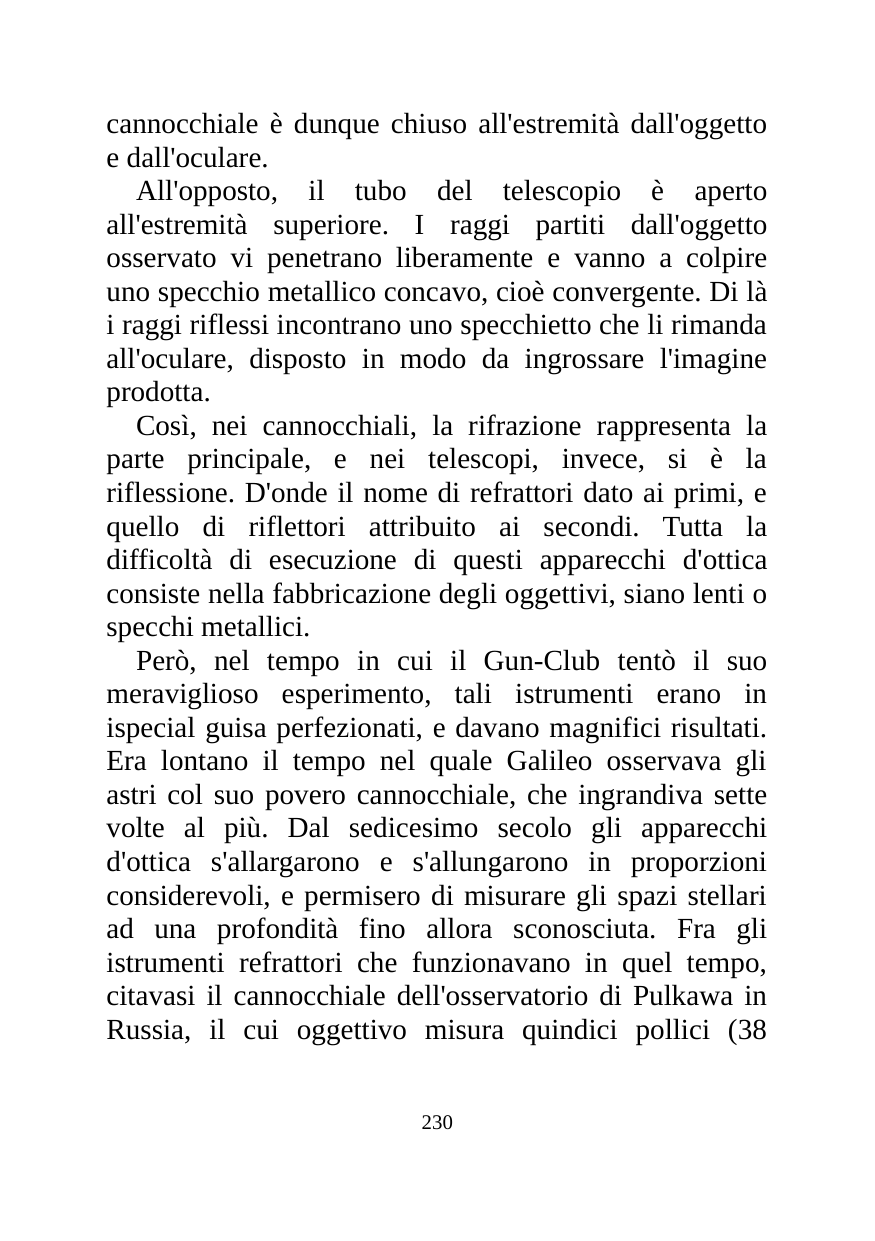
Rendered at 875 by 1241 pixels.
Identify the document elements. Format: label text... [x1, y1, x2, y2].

text All'opposto, il tubo del telescopio è aperto all'estremità superiore. I raggi partiti dall'oggetto osservato vi penetrano liberamente e vanno a colpire uno specchio metallico concavo, cioè convergente. Di là i raggi riflessi incontrano uno specchietto che li rimanda all'oculare, disposto in modo da ingrossare l'imagine prodotta. [106, 173, 768, 408]
text Così, nei cannocchiali, la rifrazione rappresenta la parte principale, e nei telescopi, invece, si è la riflessione. D'onde il nome di refrattori dato ai primi, e quello di riflettori attribuito ai secondi. Tutta la difficoltà di esecuzione di questi apparecchi d'ottica consiste nella fabbricazione degli oggettivi, siano lenti o specchi metallici. [106, 408, 768, 643]
text cannocchiale è dunque chiuso all'estremità dall'oggetto e dall'oculare. [106, 106, 768, 173]
text Però, nel tempo in cui il Gun-Club tentò il suo meraviglioso esperimento, tali istrumenti erano in ispecial guisa perfezionati, e davano magnifici risultati. Era lontano il tempo nel quale Galileo osservava gli astri col suo povero cannocchiale, che ingrandiva sette volte al più. Dal sedicesimo secolo gli apparecchi d'ottica s'allargarono e s'allungarono in proporzioni considerevoli, e permisero di misurare gli spazi stellari ad una profondità fino allora sconosciuta. Fra gli istrumenti refrattori che funzionavano in quel tempo, citavasi il cannocchiale dell'osservatorio di Pulkawa in Russia, il cui oggettivo misura quindici pollici (38 [106, 643, 768, 1045]
